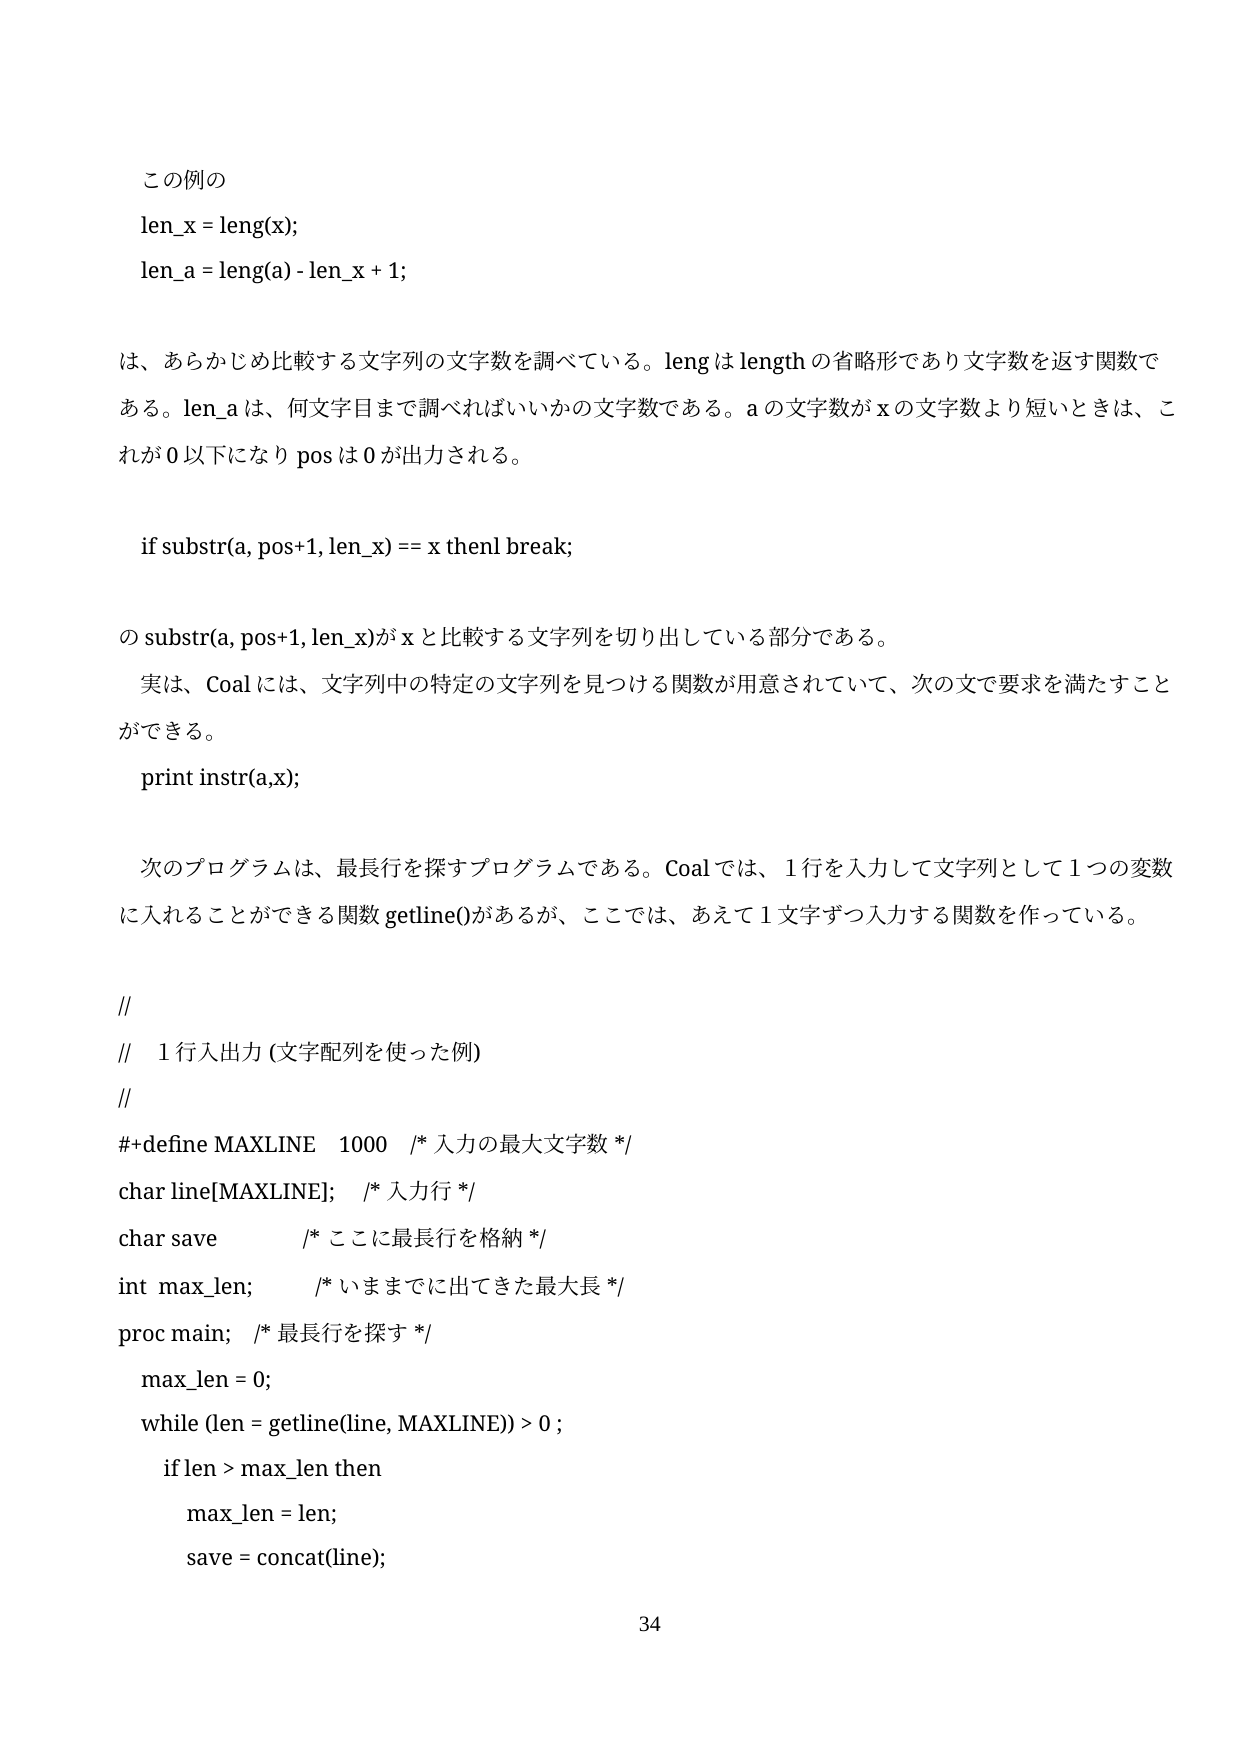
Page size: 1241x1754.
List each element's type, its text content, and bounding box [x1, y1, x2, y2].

text char save /* ここに最長行を格納 */ [118, 1222, 1181, 1253]
text // [118, 1082, 1181, 1112]
text のsubstr(a, pos+1, len_x)がxと比較する文字列を切り出している部分である。 [118, 620, 1181, 652]
text while (len = getline(line, MAXLINE)) > 0 ; [118, 1408, 1181, 1438]
text // [118, 990, 1181, 1020]
text int max_len; /* いままでに出てきた最大長 */ [118, 1269, 1181, 1301]
text // １行入出力 (文字配列を使った例) [118, 1035, 1181, 1067]
text この例の [118, 163, 1181, 194]
text 実は、Coalには、文字列中の特定の文字列を見つける関数が用意されていて、次の文で要求を満たすことができる。 [118, 667, 1181, 746]
text if substr(a, pos+1, len_x) == x thenl break; [118, 531, 1181, 560]
text len_a = leng(a) - len_x + 1; [118, 255, 1181, 284]
text max_len = len; [118, 1498, 1181, 1527]
text max_len = 0; [118, 1363, 1181, 1393]
text #+define MAXLINE 1000 /* 入力の最大文字数 */ [118, 1127, 1181, 1159]
text は、あらかじめ比較する文字列の文字数を調べている。lengはlengthの省略形であり文字数を返す関数である。len_aは、何文字目まで調べればいいかの文字数である。aの文字数がxの文字数より短いときは、これが0以下になりposは0が出力される。 [118, 344, 1181, 470]
text proc main; /* 最長行を探す */ [118, 1316, 1181, 1348]
text if len > max_len then [118, 1453, 1181, 1483]
text 次のプログラムは、最長行を探すプログラムである。Coalでは、１行を入力して文字列として１つの変数に入れることができる関数getline()があるが、ここでは、あえて１文字ずつ入力する関数を作っている。 [118, 851, 1181, 930]
text save = concat(line); [118, 1542, 1181, 1572]
text len_x = leng(x); [118, 210, 1181, 240]
text print instr(a,x); [118, 762, 1181, 792]
text char line[MAXLINE]; /* 入力行 */ [118, 1174, 1181, 1206]
